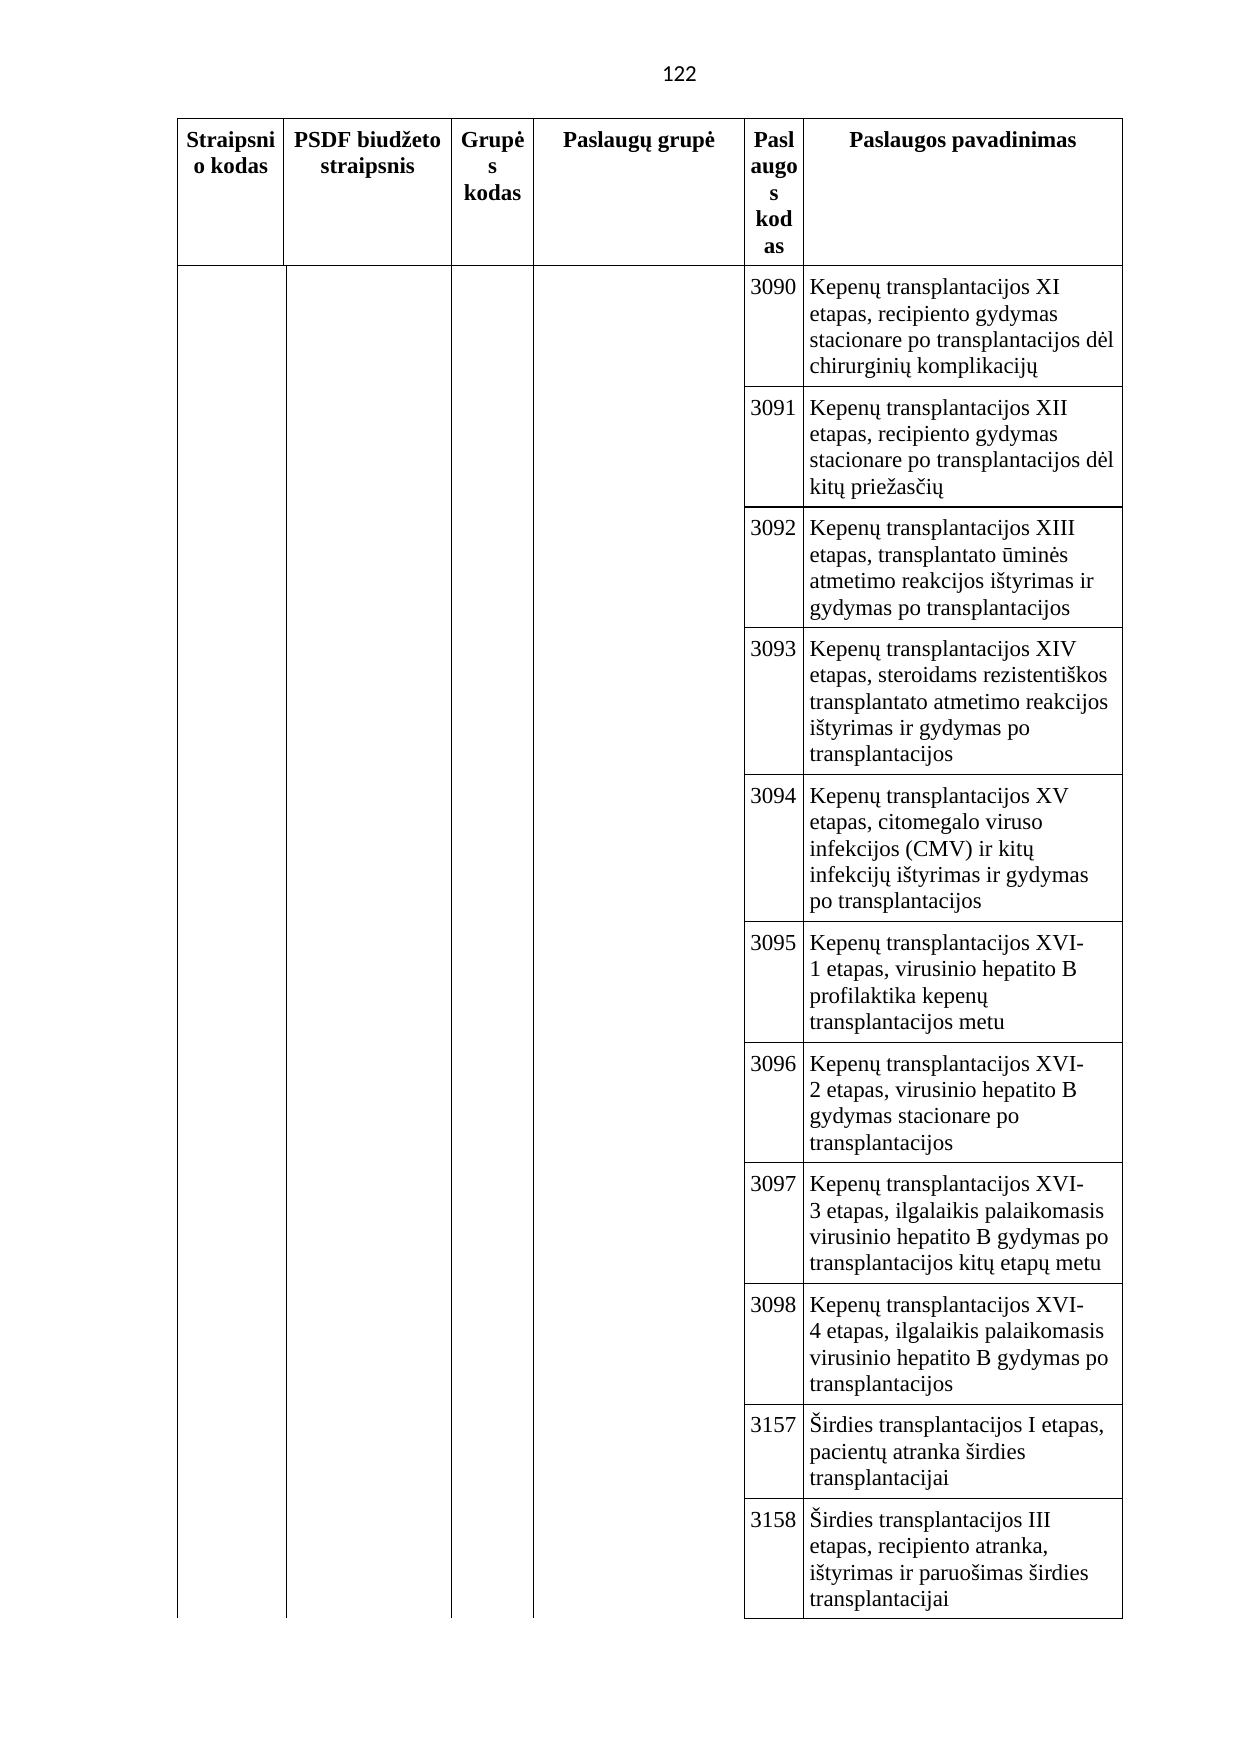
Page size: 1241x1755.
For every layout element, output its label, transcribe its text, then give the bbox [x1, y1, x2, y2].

table_cell Kepenų transplantacijos XVI-2 etapas, virusinio hepatito B gydymas stacionare po transplantacijos [804, 1043, 1122, 1162]
table_cell [534, 266, 744, 386]
table_cell [452, 266, 533, 386]
table_cell [534, 386, 744, 506]
table_cell [452, 386, 533, 506]
table_header Paslaugų grupė [534, 119, 744, 265]
table_cell [287, 1283, 451, 1403]
table_cell [178, 506, 286, 627]
table_cell [534, 1162, 744, 1283]
table_cell [452, 1498, 533, 1618]
table_cell [178, 627, 286, 774]
table_cell [287, 1404, 451, 1498]
table_cell [178, 386, 286, 506]
table_cell [452, 627, 533, 774]
table_cell [452, 1404, 533, 1498]
table_cell [534, 627, 744, 774]
table_cell Kepenų transplantacijos XIV etapas, steroidams rezistentiškos transplantato atmetimo reakcijos ištyrimas ir gydymas po transplantacijos [804, 628, 1122, 774]
table_header Paslaugos pavadinimas [804, 119, 1122, 265]
table_cell Kepenų transplantacijos XVI-3 etapas, ilgalaikis palaikomasis virusinio hepatito B gydymas po transplantacijos kitų etapų metu [804, 1163, 1122, 1283]
table_cell [287, 386, 451, 506]
table_cell Kepenų transplantacijos XVI-1 etapas, virusinio hepatito B profilaktika kepenų transplantacijos metu [804, 922, 1122, 1042]
table_cell 3091 [745, 387, 803, 506]
table_cell 3093 [745, 628, 803, 774]
table_cell [534, 921, 744, 1042]
table_cell [287, 506, 451, 627]
table_cell 3097 [745, 1163, 803, 1283]
table_cell [178, 1283, 286, 1403]
table_cell [287, 921, 451, 1042]
table_cell [452, 921, 533, 1042]
table_cell [178, 1498, 286, 1618]
table_cell [178, 921, 286, 1042]
table_cell Kepenų transplantacijos XV etapas, citomegalo viruso infekcijos (CMV) ir kitų infekcijų ištyrimas ir gydymas po transplantacijos [804, 775, 1122, 921]
table_cell Kepenų transplantacijos XII etapas, recipiento gydymas stacionare po transplantacijos dėl kitų priežasčių [804, 387, 1122, 506]
table_cell [452, 774, 533, 921]
table_cell Kepenų transplantacijos XIII etapas, transplantato ūminės atmetimo reakcijos ištyrimas ir gydymas po transplantacijos [804, 508, 1122, 627]
table_cell [452, 1162, 533, 1283]
table_header Paslaugos kodas [745, 119, 803, 265]
table_cell 3098 [745, 1284, 803, 1403]
table_cell 3157 [745, 1405, 803, 1498]
table_cell [178, 774, 286, 921]
table_header PSDF biudžeto straipsnis [284, 119, 451, 265]
table_cell [287, 627, 451, 774]
table_cell [452, 1283, 533, 1403]
table_cell [534, 506, 744, 627]
table_cell [178, 266, 286, 386]
table_cell Kepenų transplantacijos XI etapas, recipiento gydymas stacionare po transplantacijos dėl chirurginių komplikacijų [804, 266, 1122, 386]
table_cell [287, 1162, 451, 1283]
table_cell [534, 1283, 744, 1403]
table_cell Širdies transplantacijos III etapas, recipiento atranka, ištyrimas ir paruošimas širdies transplantacijai [804, 1499, 1122, 1618]
table_cell 3095 [745, 922, 803, 1042]
table_cell [287, 774, 451, 921]
table_cell [534, 1498, 744, 1618]
table_cell [178, 1162, 286, 1283]
table_cell [534, 1042, 744, 1162]
table_header Grupės kodas [452, 119, 533, 265]
table_cell 3090 [745, 266, 803, 386]
table_cell 3092 [745, 508, 803, 627]
table_cell [287, 1498, 451, 1618]
table_cell [452, 1042, 533, 1162]
table_header Straipsnio kodas [178, 119, 283, 265]
table_cell 3094 [745, 775, 803, 921]
table_cell Kepenų transplantacijos XVI-4 etapas, ilgalaikis palaikomasis virusinio hepatito B gydymas po transplantacijos [804, 1284, 1122, 1403]
table_cell Širdies transplantacijos I etapas, pacientų atranka širdies transplantacijai [804, 1405, 1122, 1498]
table_cell [178, 1042, 286, 1162]
table_cell 3096 [745, 1043, 803, 1162]
table_cell 3158 [745, 1499, 803, 1618]
table_cell [534, 774, 744, 921]
table_cell [287, 1042, 451, 1162]
table_cell [452, 506, 533, 627]
table_cell [534, 1404, 744, 1498]
table_cell [178, 1404, 286, 1498]
table_cell [287, 266, 451, 386]
